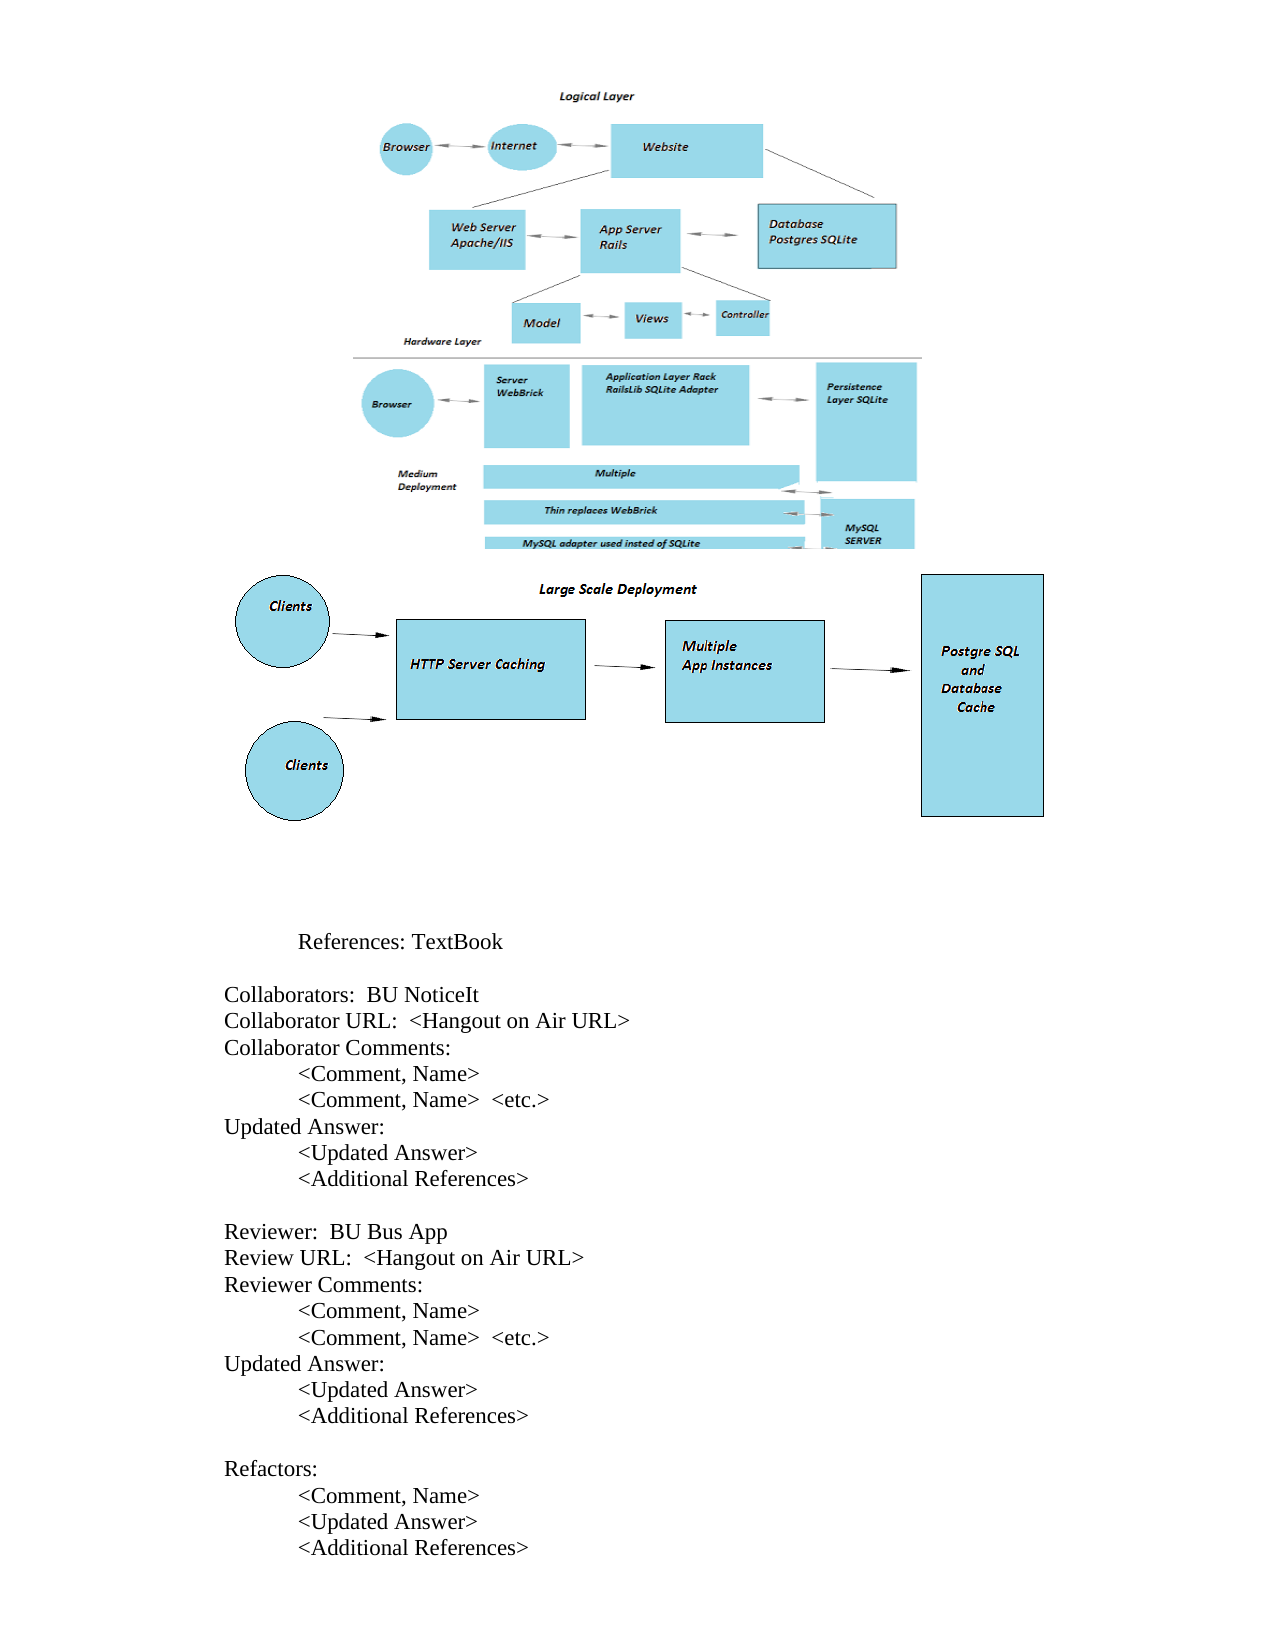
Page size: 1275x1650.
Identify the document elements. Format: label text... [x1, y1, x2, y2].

text <Updated Answer> [298, 1376, 1125, 1403]
text <Updated Answer> [298, 1508, 1125, 1534]
text Collaborator URL: <Hangout on Air URL> [224, 1007, 1125, 1034]
text References: TextBook [298, 928, 1125, 954]
text Collaborator Comments: [224, 1034, 1125, 1060]
text Collaborators: BU NoticeIt [224, 981, 1125, 1007]
text Review URL: <Hangout on Air URL> [224, 1244, 1125, 1271]
picture [223, 75, 1052, 823]
text <Additional References> [298, 1534, 1125, 1561]
text Updated Answer: [224, 1113, 1125, 1139]
text Reviewer: BU Bus App [224, 1218, 1125, 1244]
text <Comment, Name> <Comment, Name> <etc.> [298, 1060, 1125, 1113]
text <Comment, Name> [298, 1482, 1125, 1508]
text Reviewer Comments: [224, 1271, 1125, 1297]
text <Additional References> [298, 1403, 1125, 1429]
text <Comment, Name> [298, 1297, 1125, 1323]
text Updated Answer: [224, 1350, 1125, 1376]
text <Comment, Name> <etc.> [298, 1323, 1125, 1350]
text <Updated Answer> [298, 1139, 1125, 1165]
text <Additional References> [298, 1165, 1125, 1192]
text Refactors: [224, 1455, 1125, 1482]
